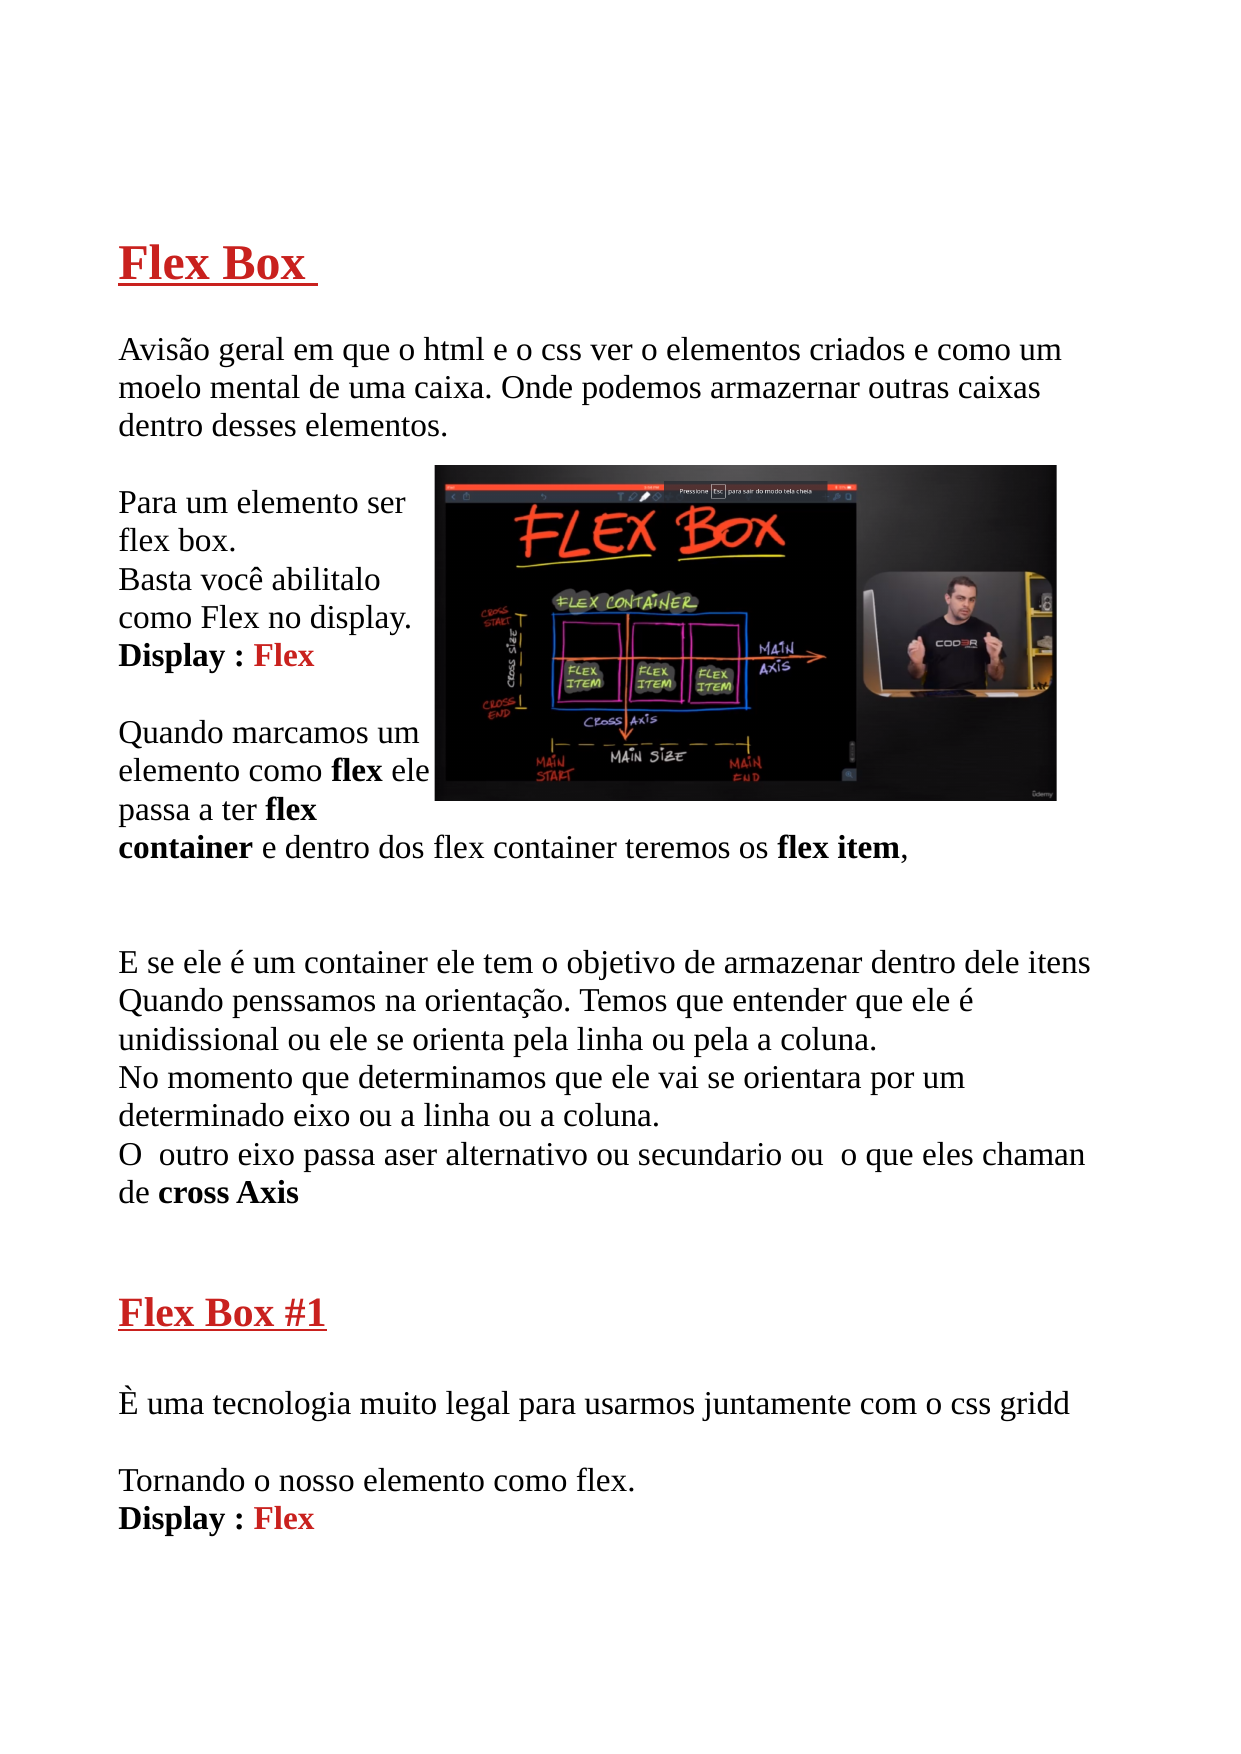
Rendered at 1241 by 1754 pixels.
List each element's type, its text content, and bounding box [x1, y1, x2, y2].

text È uma tecnologia muito legal para usarmos juntamente com o css gridd [118, 1383, 1122, 1421]
text Display : Flex [118, 1498, 1122, 1536]
text Avisão geral em que o html e o css ver o elementos criados e como um moelo mental de uma caixa. Onde podemos armazernar outras caixas dentro desses elementos. [118, 329, 1122, 444]
text Tornando o nosso elemento como flex. [118, 1460, 1122, 1498]
text No momento que determinamos que ele vai se orientara por um determinado eixo ou a linha ou a coluna. [118, 1057, 1122, 1134]
text Quando marcamos um elemento como flex ele passa a ter flex container e dentro dos flex container teremos os flex item, [118, 712, 1122, 866]
text Quando penssamos na orientação. Temos que entender que ele é unidissional ou ele se orienta pela linha ou pela a coluna. [118, 981, 1122, 1057]
text [1057, 636, 1122, 674]
text [1057, 482, 1122, 559]
text Display : Flex [118, 636, 434, 674]
text Para um elemento ser flex box. [118, 482, 434, 559]
text O outro eixo passa aser alternativo ou secundario ou o que eles chaman de cross Axis [118, 1134, 1122, 1211]
text Flex Box #1 [118, 1287, 1122, 1335]
text Basta você abilitalo como Flex no display. [118, 559, 434, 636]
text [1057, 559, 1122, 636]
text E se ele é um container ele tem o objetivo de armazenar dentro dele itens [118, 942, 1122, 981]
text Flex Box [118, 233, 1122, 291]
picture [434, 465, 1057, 801]
